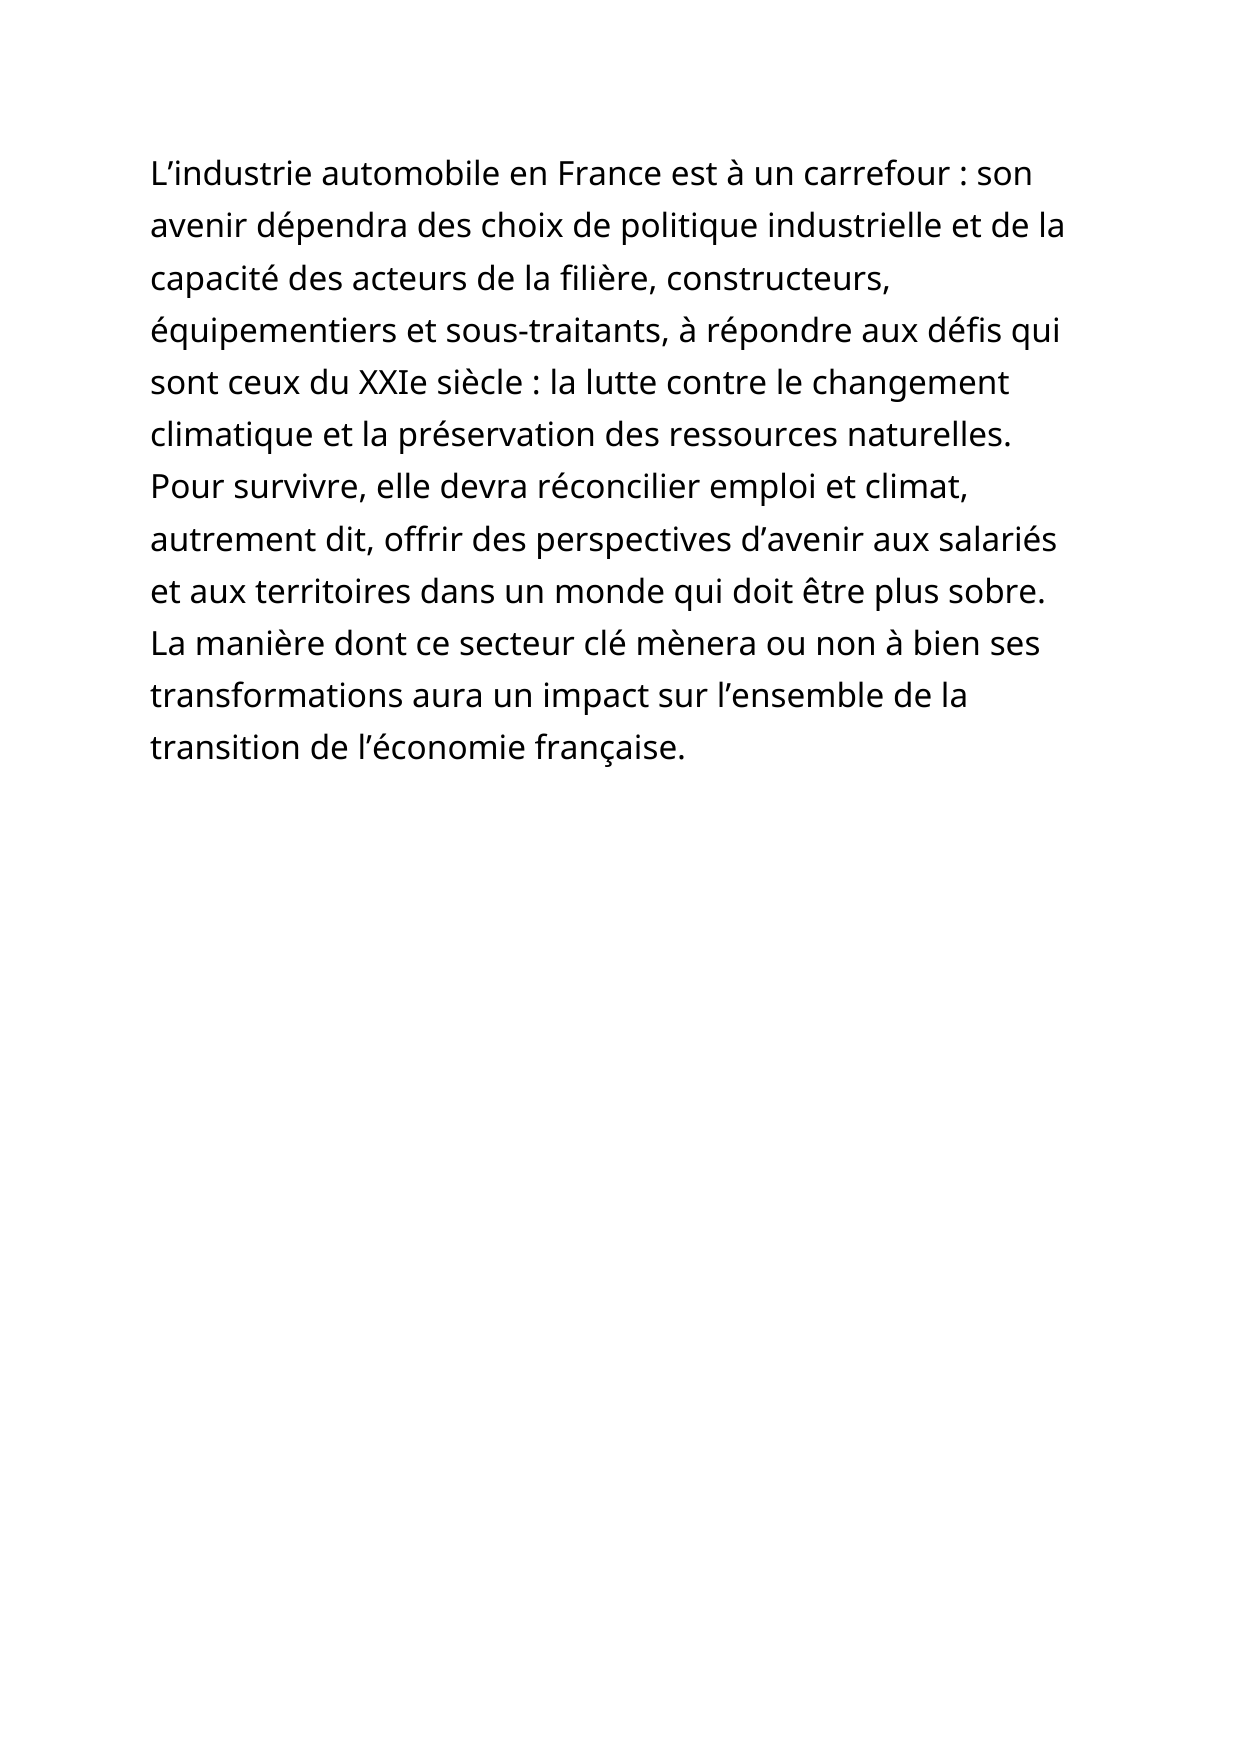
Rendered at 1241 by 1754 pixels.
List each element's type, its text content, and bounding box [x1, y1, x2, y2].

text L’industrie automobile en France est à un carrefour : son avenir dépendra des choix de politique industrielle et de la capacité des acteurs de la filière, constructeurs, équipementiers et sous-traitants, à répondre aux défis qui sont ceux du XXIe siècle : la lutte contre le changement climatique et la préservation des ressources naturelles. Pour survivre, elle devra réconcilier emploi et climat, autrement dit, offrir des perspectives d’avenir aux salariés et aux territoires dans un monde qui doit être plus sobre. La manière dont ce secteur clé mènera ou non à bien ses transformations aura un impact sur l’ensemble de la transition de l’économie française. [150, 150, 1090, 769]
